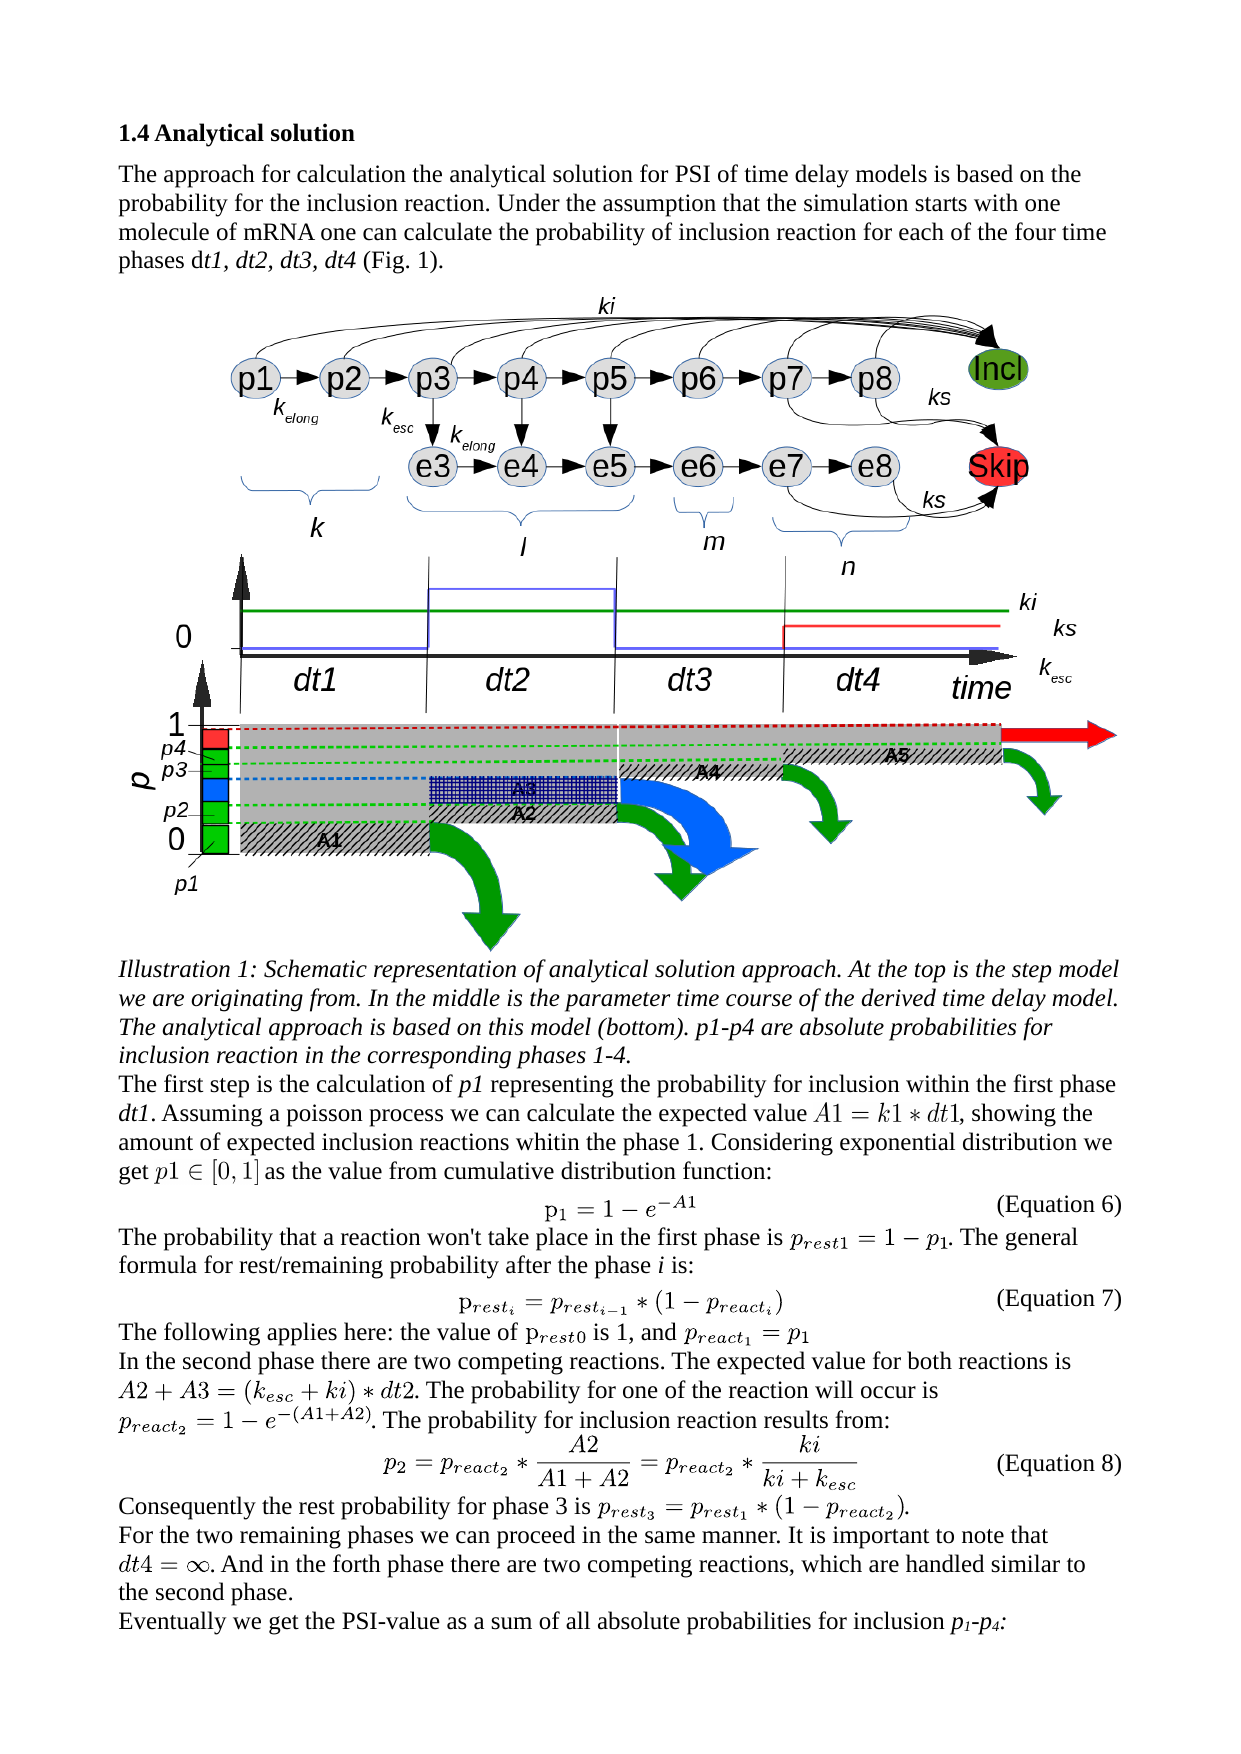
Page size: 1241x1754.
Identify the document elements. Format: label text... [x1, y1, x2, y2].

text Illustration 1: Schematic representation of analytical solution approach. At the top is the step model we are originating from. In the middle is the parameter time course of the derived time delay model. The analytical approach is based on this model (bottom). p1-p4 are absolute probabilities for inclusion reaction in the corresponding phases 1-4. [118, 954, 1122, 1069]
text Eventually we get the PSI-value as a sum of all absolute probabilities for inclusion p1-p4: [118, 1606, 1122, 1635]
text In the second phase there are two competing reactions. The expected value for both reactions is . The probability for one of the reaction will occur is . The probability for inclusion reaction results from: [118, 1346, 1122, 1434]
text For the two remaining phases we can proceed in the same manner. It is important to note that . And in the forth phase there are two competing reactions, which are handled similar to the second phase. [118, 1520, 1122, 1606]
text (Equation 8) [583, 1434, 1122, 1490]
text The approach for calculation the analytical solution for PSI of time delay models is based on the probability for the inclusion reaction. Under the assumption that the simulation starts with one molecule of mRNA one can calculate the probability of inclusion reaction for each of the four time phases dt1, dt2, dt3, dt4 (Fig. 1). [118, 159, 1122, 274]
text (Equation 7) [118, 1279, 1122, 1316]
picture [154, 1159, 258, 1185]
text (Equation 6) [118, 1185, 1122, 1222]
text The following applies here: the value of is 1, and [118, 1316, 1122, 1346]
text The first step is the calculation of p1 representing the probability for inclusion within the first phase dt1. Assuming a poisson process we can calculate the expected value , showing the amount of expected inclusion reactions whitin the phase 1. Considering exponential distribution we get as the value from cumulative distribution function: [118, 1069, 1122, 1185]
text [118, 1434, 829, 1490]
text Consequently the rest probability for phase 3 is . [118, 1490, 1122, 1520]
text [118, 274, 1122, 286]
text The probability that a reaction won't take place in the first phase is . The general formula for rest/remaining probability after the phase i is: [118, 1222, 1122, 1279]
picture [118, 286, 1123, 954]
picture [813, 1102, 959, 1122]
subtitle 1.4 Analytical solution [118, 118, 1122, 147]
